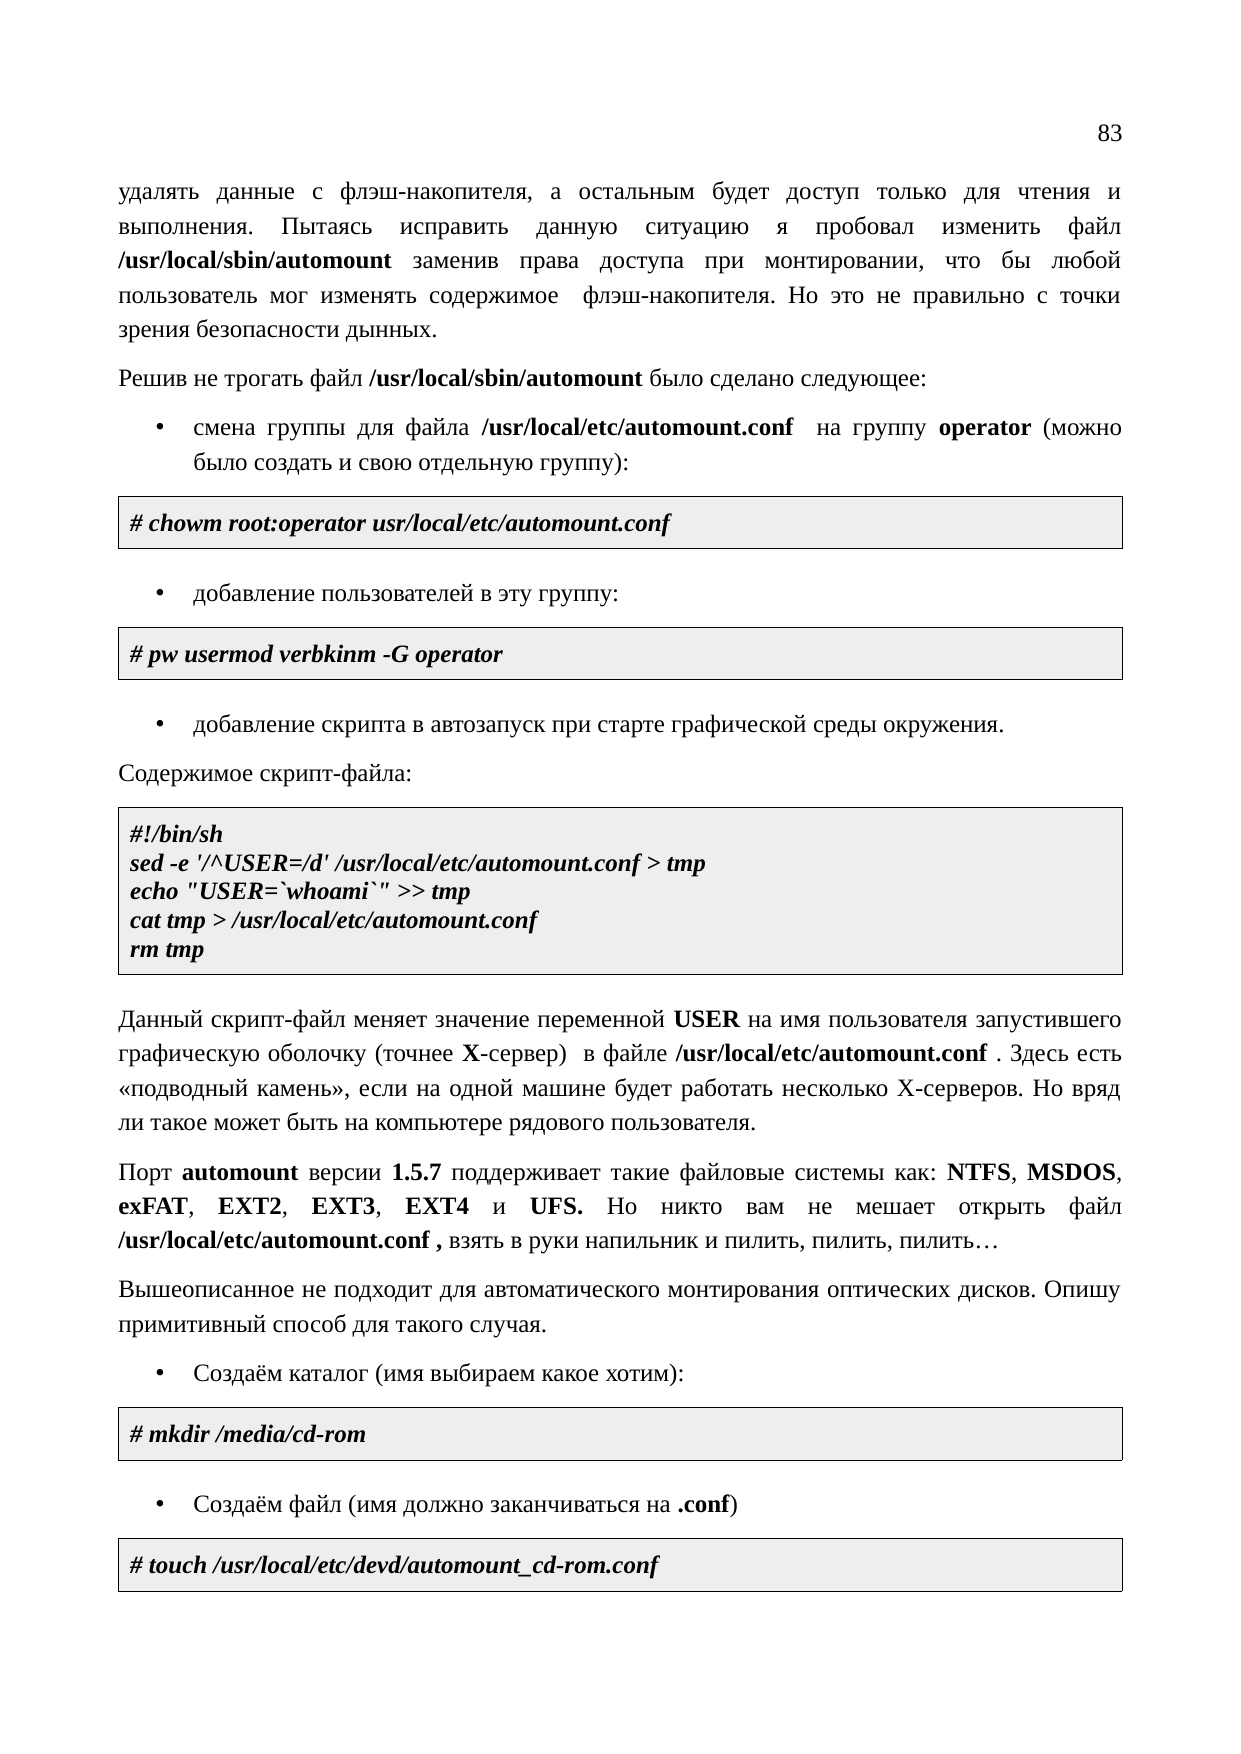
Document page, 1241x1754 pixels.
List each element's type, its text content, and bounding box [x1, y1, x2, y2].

list смена группы для файла /usr/local/etc/automount.conf на группу operator (можно было создать и свою отдельную группу): [156, 412, 1122, 476]
text # chowm root:operator usr/local/etc/automount.conf [119, 497, 1122, 548]
text cat tmp > /usr/local/etc/automount.conf [119, 893, 1122, 922]
text sed -e '/^USER=/d' /usr/local/etc/automount.conf > tmp [119, 836, 1122, 864]
text rm tmp [119, 922, 1122, 974]
text Данный скрипт-файл меняет значение переменной USER на имя пользователя запустившего графическую оболочку (точнее X-сервер) в файле /usr/local/etc/automount.conf . Здесь есть «подводный камень», если на одной машине будет работать несколько X-серверов. Но вряд ли такое может быть на компьютере рядового пользователя. [118, 1004, 1122, 1136]
text Решив не трогать файл /usr/local/sbin/automount было сделано следующее: [118, 363, 1122, 392]
text Вышеописанное не подходит для автоматического монтирования оптических дисков. Опишу примитивный способ для такого случая. [118, 1274, 1122, 1338]
text # pw usermod verbkinm -G operator [119, 628, 1122, 679]
text # touch /usr/local/etc/devd/automount_cd-rom.conf [119, 1539, 1122, 1591]
text # mkdir /media/cd-rom [119, 1408, 1122, 1460]
list Создаём файл (имя должно заканчиваться на .conf) [156, 1489, 1122, 1518]
list добавление пользователей в эту группу: [156, 578, 1122, 607]
list Создаём каталог (имя выбираем какое хотим): [156, 1358, 1122, 1387]
text удалять данные с флэш-накопителя, а остальным будет доступ только для чтения и выполнения. Пытаясь исправить данную ситуацию я пробовал изменить файл /usr/local/sbin/automount заменив права доступа при монтировании, что бы любой пользователь мог изменять содержимое флэш-накопителя. Но это не правильно с точки зрения безопасности дынных. [118, 176, 1122, 343]
text Содержимое скрипт-файла: [118, 758, 1122, 787]
text #!/bin/sh [119, 808, 1122, 836]
text echo "USER=`whoami`" >> tmp [119, 864, 1122, 893]
text Порт automount версии 1.5.7 поддерживает такие файловые системы как: NTFS, MSDOS, exFAT, EXT2, EXT3, EXT4 и UFS. Но никто вам не мешает открыть файл /usr/local/etc/automount.conf , взять в руки напильник и пилить, пилить, пилить… [118, 1157, 1122, 1254]
list добавление скрипта в автозапуск при старте графической среды окружения. [156, 709, 1122, 738]
